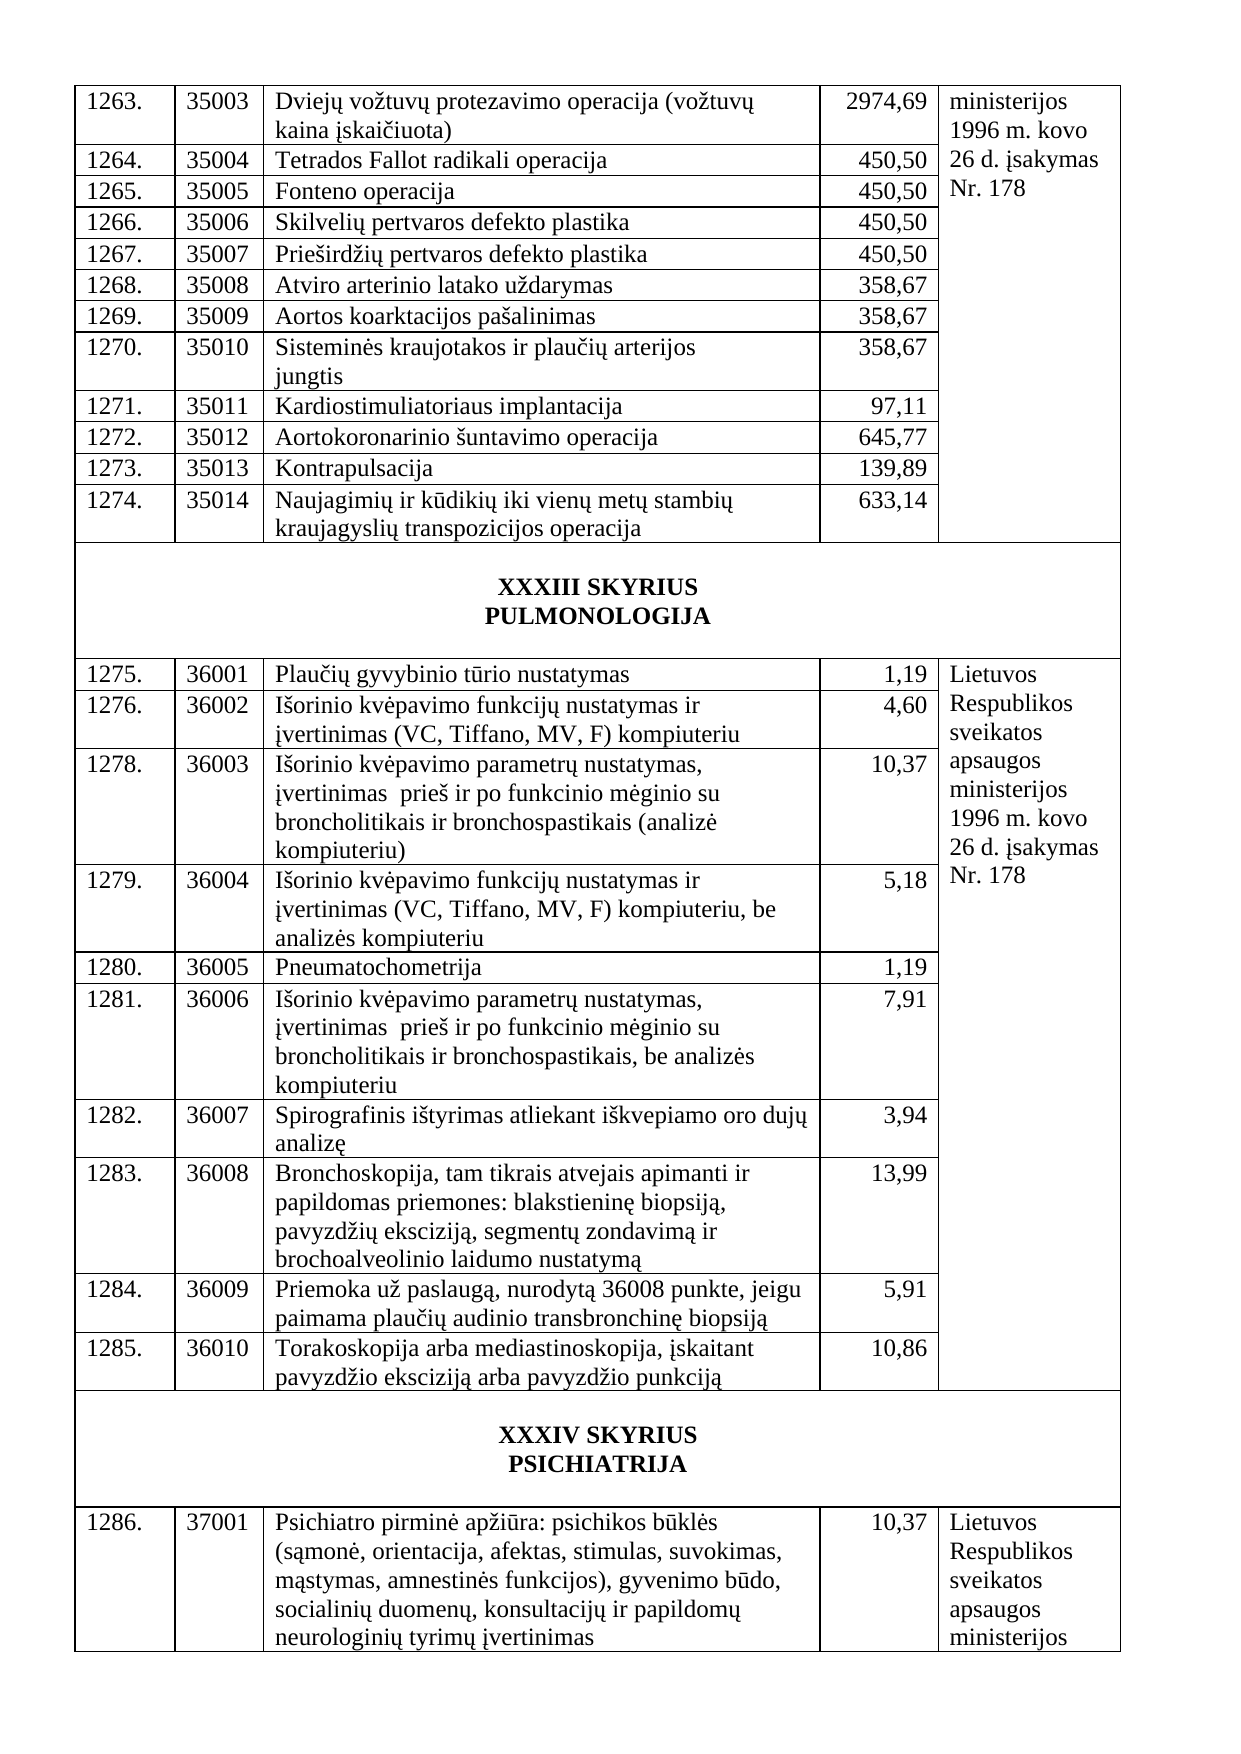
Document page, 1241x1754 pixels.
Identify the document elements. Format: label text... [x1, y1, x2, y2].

table_cell 36004 [176, 865, 263, 951]
table_cell 3,94 [821, 1100, 938, 1157]
table_cell 1263. [76, 86, 174, 144]
table_cell Pneumatochometrija [264, 953, 819, 983]
table_cell 35009 [176, 301, 263, 331]
table_cell 1283. [76, 1158, 174, 1273]
table_cell 35012 [176, 422, 263, 452]
table_cell 1276. [76, 691, 174, 748]
table_cell 1271. [76, 391, 174, 421]
table_cell 36003 [176, 749, 263, 864]
table_cell 36006 [176, 984, 263, 1099]
table_cell 35006 [176, 208, 263, 238]
table_cell 1267. [76, 239, 174, 269]
table_cell 1266. [76, 208, 174, 238]
table_cell Išorinio kvėpavimo parametrų nustatymas, įvertinimas prieš ir po funkcinio mėginio su broncholitikais ir bronchospastikais (analizė kompiuteriu) [264, 749, 819, 864]
table_cell 36001 [176, 659, 263, 689]
table_cell 1275. [76, 659, 174, 689]
table_cell 450,50 [821, 145, 938, 175]
table_cell 1281. [76, 984, 174, 1099]
table_cell 7,91 [821, 984, 938, 1099]
table_cell 358,67 [821, 301, 938, 331]
table_cell 1,19 [821, 659, 938, 689]
table_cell 36005 [176, 953, 263, 983]
table_cell 1285. [76, 1333, 174, 1390]
table_cell 35013 [176, 454, 263, 484]
table_cell 36009 [176, 1274, 263, 1332]
table_cell 1280. [76, 953, 174, 983]
table_cell 4,60 [821, 691, 938, 748]
table_cell 645,77 [821, 422, 938, 452]
table_cell 36007 [176, 1100, 263, 1157]
table_cell 1269. [76, 301, 174, 331]
table_cell Atviro arterinio latako uždarymas [264, 270, 819, 300]
table_cell Aortokoronarinio šuntavimo operacija [264, 422, 819, 452]
table_cell 1272. [76, 422, 174, 452]
table_cell XXXIII SKYRIUS PULMONOLOGIJA [76, 543, 1120, 658]
table_cell Fonteno operacija [264, 176, 819, 206]
table_cell Prieširdžių pertvaros defekto plastika [264, 239, 819, 269]
table_cell Tetrados Fallot radikali operacija [264, 145, 819, 175]
table_cell 1286. [76, 1508, 174, 1651]
table_cell 35014 [176, 485, 263, 542]
table_cell Lietuvos Respublikos sveikatos apsaugos ministerijos [939, 1508, 1120, 1651]
table_cell Kontrapulsacija [264, 454, 819, 484]
table_cell 35004 [176, 145, 263, 175]
table_cell 633,14 [821, 485, 938, 542]
table_cell 13,99 [821, 1158, 938, 1273]
table_cell 1274. [76, 485, 174, 542]
table_cell 36008 [176, 1158, 263, 1273]
table_cell XXXIV SKYRIUS PSICHIATRIJA [76, 1391, 1120, 1506]
table_cell 5,91 [821, 1274, 938, 1332]
table_cell Išorinio kvėpavimo parametrų nustatymas, įvertinimas prieš ir po funkcinio mėginio su broncholitikais ir bronchospastikais, be analizės kompiuteriu [264, 984, 819, 1099]
table_cell 1270. [76, 333, 174, 390]
table_cell Išorinio kvėpavimo funkcijų nustatymas ir įvertinimas (VC, Tiffano, MV, F) kompiuteriu, be analizės kompiuteriu [264, 865, 819, 951]
table_cell 1,19 [821, 953, 938, 983]
table_cell 10,37 [821, 1508, 938, 1651]
table_cell 35005 [176, 176, 263, 206]
table_cell Kardiostimuliatoriaus implantacija [264, 391, 819, 421]
table_cell 36010 [176, 1333, 263, 1390]
table_cell 450,50 [821, 208, 938, 238]
table_cell 450,50 [821, 176, 938, 206]
table_cell 97,11 [821, 391, 938, 421]
table_cell Psichiatro pirminė apžiūra: psichikos būklės (sąmonė, orientacija, afektas, stimulas, suvokimas, mąstymas, amnestinės funkcijos), gyvenimo būdo, socialinių duomenų, konsultacijų ir papildomų neurologinių tyrimų įvertinimas [264, 1508, 819, 1651]
table_cell 1284. [76, 1274, 174, 1332]
table_cell 35010 [176, 333, 263, 390]
table_cell 450,50 [821, 239, 938, 269]
table_cell 1279. [76, 865, 174, 951]
table_cell 1278. [76, 749, 174, 864]
table_cell Dviejų vožtuvų protezavimo operacija (vožtuvų kaina įskaičiuota) [264, 86, 819, 144]
table_cell 35011 [176, 391, 263, 421]
table_cell Spirografinis ištyrimas atliekant iškvepiamo oro dujų analizę [264, 1100, 819, 1157]
table_cell 35008 [176, 270, 263, 300]
table_cell 1282. [76, 1100, 174, 1157]
table_cell 2974,69 [821, 86, 938, 144]
table_cell 10,86 [821, 1333, 938, 1390]
table_cell 1265. [76, 176, 174, 206]
table_cell 1273. [76, 454, 174, 484]
table_cell 358,67 [821, 270, 938, 300]
table_cell Išorinio kvėpavimo funkcijų nustatymas ir įvertinimas (VC, Tiffano, MV, F) kompiuteriu [264, 691, 819, 748]
table_cell 5,18 [821, 865, 938, 951]
table_cell Aortos koarktacijos pašalinimas [264, 301, 819, 331]
table_cell 10,37 [821, 749, 938, 864]
table_cell 36002 [176, 691, 263, 748]
table_cell Skilvelių pertvaros defekto plastika [264, 208, 819, 238]
table_cell Bronchoskopija, tam tikrais atvejais apimanti ir papildomas priemones: blakstieninę biopsiją, pavyzdžių eksciziją, segmentų zondavimą ir brochoalveolinio laidumo nustatymą [264, 1158, 819, 1273]
table_cell Naujagimių ir kūdikių iki vienų metų stambių kraujagyslių transpozicijos operacija [264, 485, 819, 542]
table_cell Priemoka už paslaugą, nurodytą 36008 punkte, jeigu paimama plaučių audinio transbronchinę biopsiją [264, 1274, 819, 1332]
table_cell Plaučių gyvybinio tūrio nustatymas [264, 659, 819, 689]
table_cell 35007 [176, 239, 263, 269]
table_cell 1264. [76, 145, 174, 175]
table_cell ministerijos 1996 m. kovo 26 d. įsakymas Nr. 178 [939, 86, 1120, 542]
table_cell 139,89 [821, 454, 938, 484]
table_cell 37001 [176, 1508, 263, 1651]
table_cell Torakoskopija arba mediastinoskopija, įskaitant pavyzdžio eksciziją arba pavyzdžio punkciją [264, 1333, 819, 1390]
table_cell 1268. [76, 270, 174, 300]
table_cell Sisteminės kraujotakos ir plaučių arterijos jungtis [264, 333, 819, 390]
table_cell 358,67 [821, 333, 938, 390]
table_cell Lietuvos Respublikos sveikatos apsaugos ministerijos 1996 m. kovo 26 d. įsakymas Nr. 178 [939, 659, 1120, 1390]
table_cell 35003 [176, 86, 263, 144]
